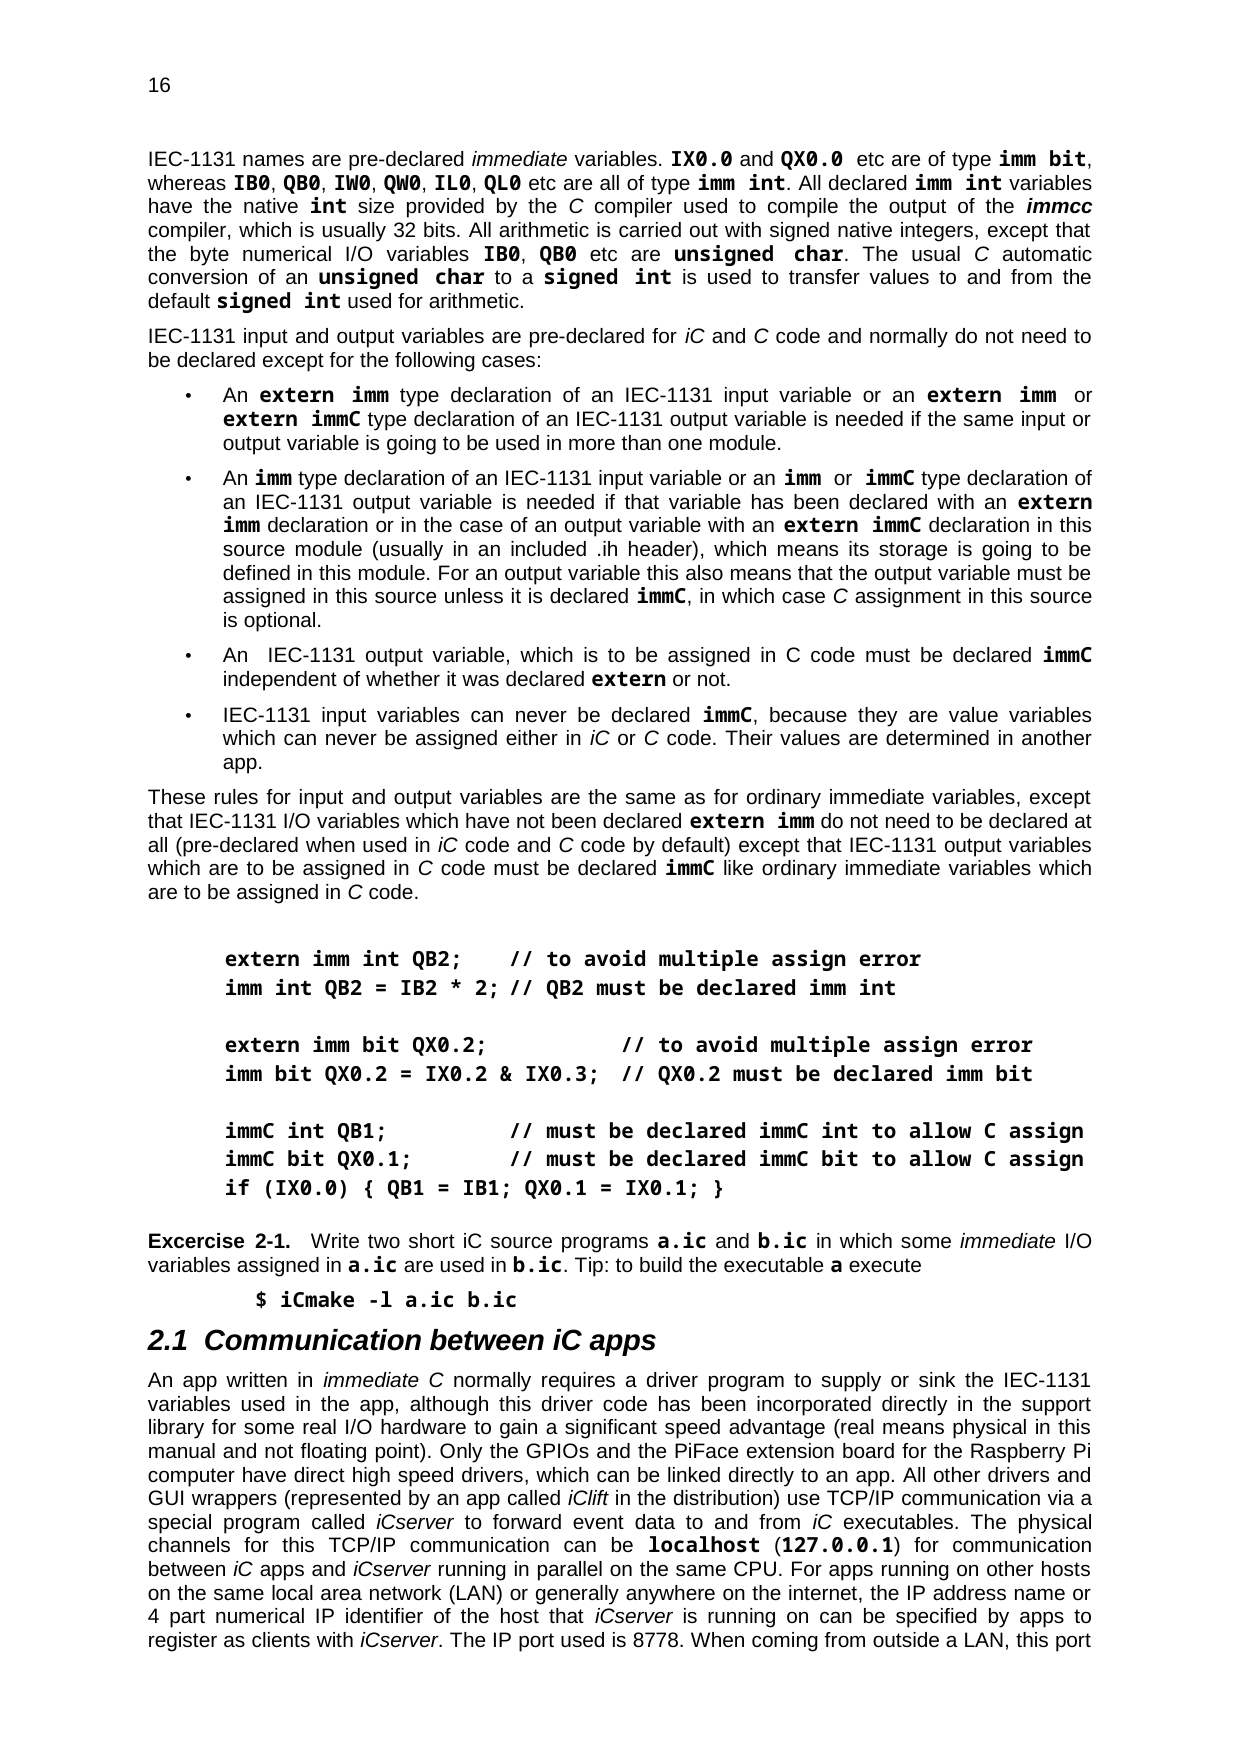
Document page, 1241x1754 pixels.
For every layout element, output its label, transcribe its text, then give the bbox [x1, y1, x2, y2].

text imm int QB2 = IB2 * 2; // QB2 must be declared imm int [224, 973, 1092, 1001]
text $ iCmake -l a.ic b.ic [148, 1289, 1092, 1312]
text immC bit QX0.1; // must be declared immC bit to allow C assign [224, 1144, 1092, 1173]
text IEC-1131 names are pre-declared immediate variables. IX0.0 and QX0.0 etc are of type imm bit, whereas IB0, QB0, IW0, QW0, IL0, QL0 etc are all of type imm int. All declared imm int variables have the native int size provided by the C compiler used to compile the output of the immcc compiler, which is usually 32 bits. All arithmetic is carried out with signed native integers, except that the byte numerical I/O variables IB0, QB0 etc are unsigned char. The usual C automatic conversion of an unsigned char to a signed int is used to transfer values to and from the default signed int used for arithmetic. [148, 148, 1092, 313]
text An app written in immediate C normally requires a driver program to supply or sink the IEC-1131 variables used in the app, although this driver code has been incorporated directly in the support library for some real I/O hardware to gain a significant speed advantage (real means physical in this manual and not floating point). Only the GPIOs and the PiFace extension board for the Raspberry Pi computer have direct high speed drivers, which can be linked directly to an app. All other drivers and GUI wrappers (represented by an app called iClift in the distribution) use TCP/IP communication via a special program called iCserver to forward event data to and from iC executables. The physical channels for this TCP/IP communication can be localhost (127.0.0.1) for communication between iC apps and iCserver running in parallel on the same CPU. For apps running on other hosts on the same local area network (LAN) or generally anywhere on the internet, the IP address name or 4 part numerical IP identifier of the host that iCserver is running on can be specified by apps to register as clients with iCserver. The IP port used is 8778. When coming from outside a LAN, this port [148, 1368, 1092, 1652]
text imm bit QX0.2 = IX0.2 & IX0.3; // QX0.2 must be declared imm bit [224, 1058, 1092, 1087]
text These rules for input and output variables are the same as for ordinary immediate variables, except that IEC-1131 I/O variables which have not been declared extern imm do not need to be declared at all (pre-declared when used in iC code and C code by default) except that IEC-1131 output variables which are to be assigned in C code must be declared immC like ordinary immediate variables which are to be assigned in C code. [148, 786, 1092, 904]
list An imm type declaration of an IEC-1131 input variable or an imm or immC type declaration of an IEC-1131 output variable is needed if that variable has been declared with an extern imm declaration or in the case of an output variable with an extern immC declaration in this source module (usually in an included .ih header), which means its storage is going to be defined in this module. For an output variable this also means that the output variable must be assigned in this source unless it is declared immC, in which case C assignment in this source is optional. [185, 467, 1092, 632]
subtitle Communication between iC apps [148, 1324, 1092, 1357]
text if (IX0.0) { QB1 = IB1; QX0.1 = IX0.1; } [224, 1173, 1092, 1201]
text extern imm int QB2; // to avoid multiple assign error [224, 944, 1092, 973]
list An extern imm type declaration of an IEC-1131 input variable or an extern imm or extern immC type declaration of an IEC-1131 output variable is needed if the same input or output variable is going to be used in more than one module. [185, 384, 1092, 455]
text extern imm bit QX0.2; // to avoid multiple assign error [224, 1030, 1092, 1058]
text IEC-1131 input and output variables are pre-declared for iC and C code and normally do not need to be declared except for the following cases: [148, 325, 1092, 372]
list IEC-1131 input variables can never be declared immC, because they are value variables which can never be assigned either in iC or C code. Their values are determined in another app. [185, 703, 1092, 774]
text Excercise 2-1. Write two short iC source programs a.ic and b.ic in which some immediate I/O variables assigned in a.ic are used in b.ic. Tip: to build the executable a execute [148, 1230, 1092, 1277]
list An IEC-1131 output variable, which is to be assigned in C code must be declared immC independent of whether it was declared extern or not. [185, 644, 1092, 691]
text immC int QB1; // must be declared immC int to allow C assign [224, 1116, 1092, 1144]
